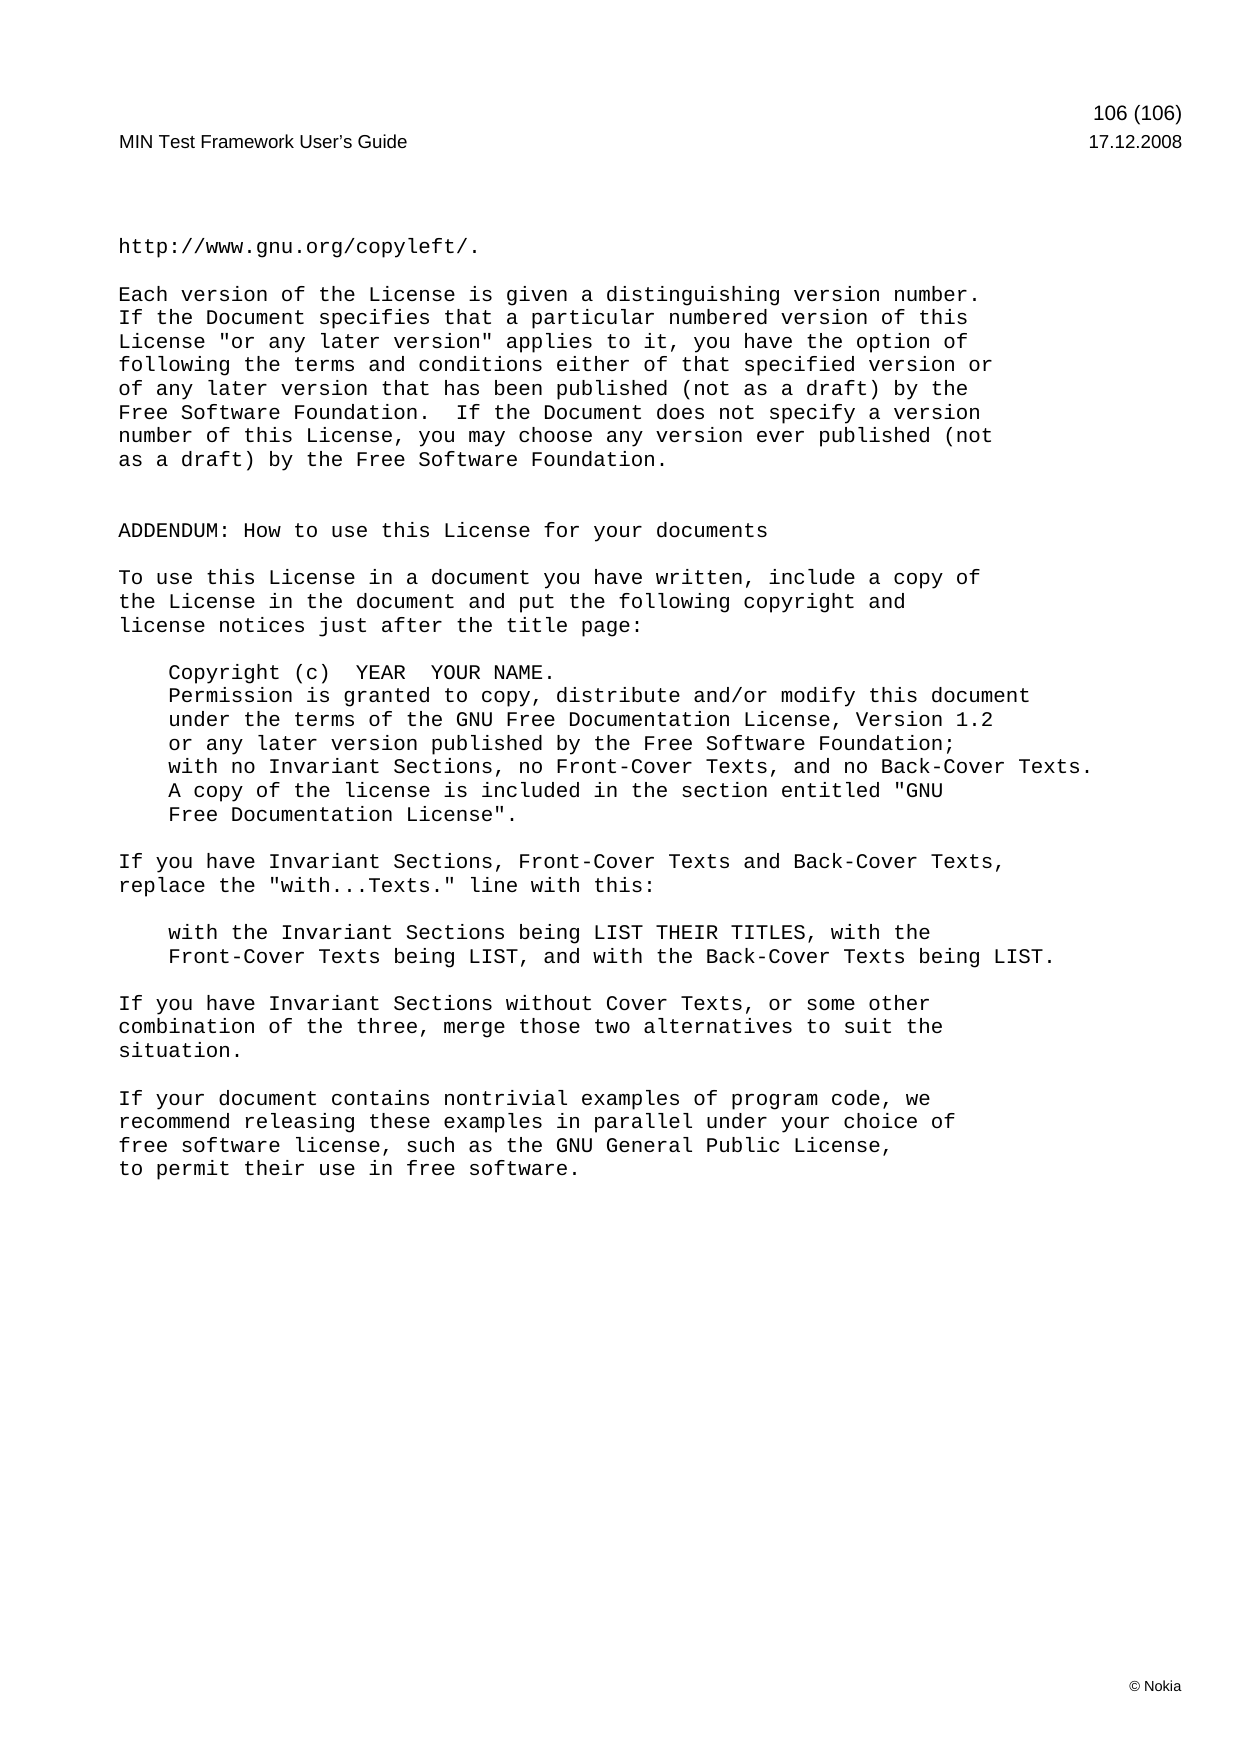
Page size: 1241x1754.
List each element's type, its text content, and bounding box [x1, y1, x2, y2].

text with the Invariant Sections being LIST THEIR TITLES, with the [118, 922, 1181, 946]
text Free Software Foundation. If the Document does not specify a version [118, 402, 1181, 425]
text to permit their use in free software. [118, 1158, 1181, 1182]
text ADDENDUM: How to use this License for your documents [118, 520, 1181, 544]
text If your document contains nontrivial examples of program code, we [118, 1087, 1181, 1111]
text To use this License in a document you have written, include a copy of [118, 567, 1181, 591]
text Front-Cover Texts being LIST, and with the Back-Cover Texts being LIST. [118, 946, 1181, 969]
text license notices just after the title page: [118, 614, 1181, 638]
text of any later version that has been published (not as a draft) by the [118, 378, 1181, 402]
text under the terms of the GNU Free Documentation License, Version 1.2 [118, 709, 1181, 733]
text Permission is granted to copy, distribute and/or modify this document [118, 686, 1181, 709]
text Free Documentation License". [118, 804, 1181, 827]
text recommend releasing these examples in parallel under your choice of [118, 1111, 1181, 1135]
text If you have Invariant Sections, Front-Cover Texts and Back-Cover Texts, [118, 851, 1181, 875]
text Each version of the License is given a distinguishing version number. [118, 283, 1181, 307]
text License "or any later version" applies to it, you have the option of [118, 331, 1181, 354]
text Copyright (c) YEAR YOUR NAME. [118, 662, 1181, 686]
text http://www.gnu.org/copyleft/. [118, 236, 1181, 260]
text as a draft) by the Free Software Foundation. [118, 449, 1181, 473]
text the License in the document and put the following copyright and [118, 591, 1181, 614]
text free software license, such as the GNU General Public License, [118, 1135, 1181, 1158]
text combination of the three, merge those two alternatives to suit the [118, 1017, 1181, 1040]
text situation. [118, 1040, 1181, 1064]
text or any later version published by the Free Software Foundation; [118, 733, 1181, 756]
text If you have Invariant Sections without Cover Texts, or some other [118, 993, 1181, 1017]
text following the terms and conditions either of that specified version or [118, 354, 1181, 378]
text replace the "with...Texts." line with this: [118, 875, 1181, 898]
text If the Document specifies that a particular numbered version of this [118, 307, 1181, 331]
text number of this License, you may choose any version ever published (not [118, 425, 1181, 449]
text A copy of the license is included in the section entitled "GNU [118, 780, 1181, 804]
text with no Invariant Sections, no Front-Cover Texts, and no Back-Cover Texts. [118, 756, 1181, 780]
